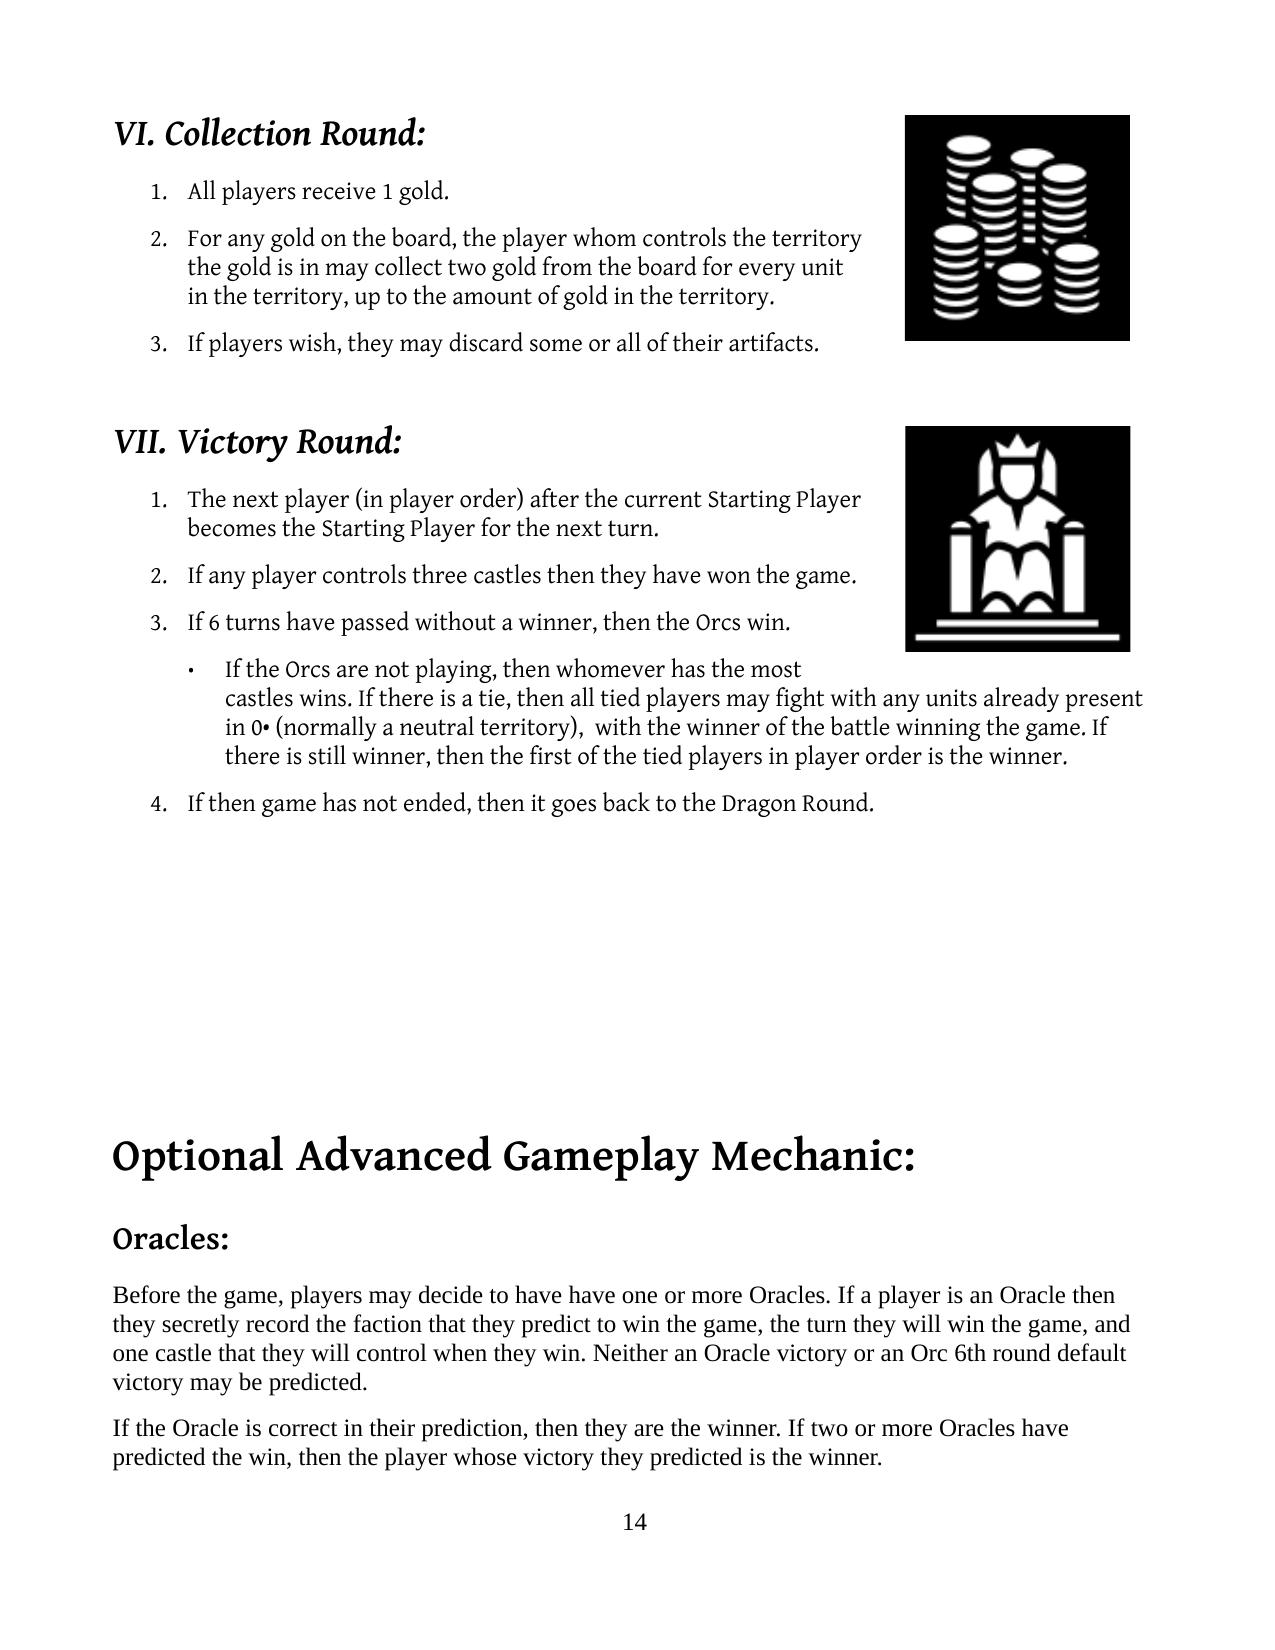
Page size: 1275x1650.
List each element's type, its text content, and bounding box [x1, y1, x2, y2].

list The next player (in player order) after the current Starting Player becomes the Starting Player for the next turn. [150, 486, 905, 544]
picture [905, 426, 1131, 652]
subtitle Optional Advanced Gameplay Mechanic: [112, 1130, 1162, 1183]
list If players wish, they may discard some or all of their artifacts. [150, 329, 1162, 358]
text If the Oracle is correct in their prediction, then they are the winner. If two or more Oracles have predicted the win, then the player whose victory they predicted is the winner. [112, 1413, 1162, 1471]
list For any gold on the board, the player whom controls the territory the gold is in may collect two gold from the board for every unit in the territory, up to the amount of gold in the territory. [150, 224, 904, 311]
subtitle VII. Victory Round: [112, 421, 1162, 464]
list If then game has not ended, then it goes back to the Dragon Round. [150, 789, 1162, 818]
list All players receive 1 gold. [150, 177, 904, 206]
list If 6 turns have passed without a winner, then the Orcs win. [150, 608, 905, 637]
list If the Orcs are not playing, then whomever has the most castles wins. If there is a tie, then all tied players may fight with any units already present in 0• (normally a neutral territory), with the winner of the battle winning the game. If there is still winner, then the first of the tied players in player order is the winner. [187, 655, 1162, 771]
subtitle Oracles: [112, 1221, 1162, 1259]
list If any player controls three castles then they have won the game. [150, 562, 905, 591]
picture [904, 115, 1130, 341]
text Before the game, players may decide to have have one or more Oracles. If a player is an Oracle then they secretly record the faction that they predict to win the game, the turn they will win the game, and one castle that they will control when they win. Neither an Oracle victory or an Orc 6th round default victory may be predicted. [112, 1281, 1162, 1396]
subtitle VI. Collection Round: [112, 112, 1162, 156]
list [1130, 177, 1162, 206]
